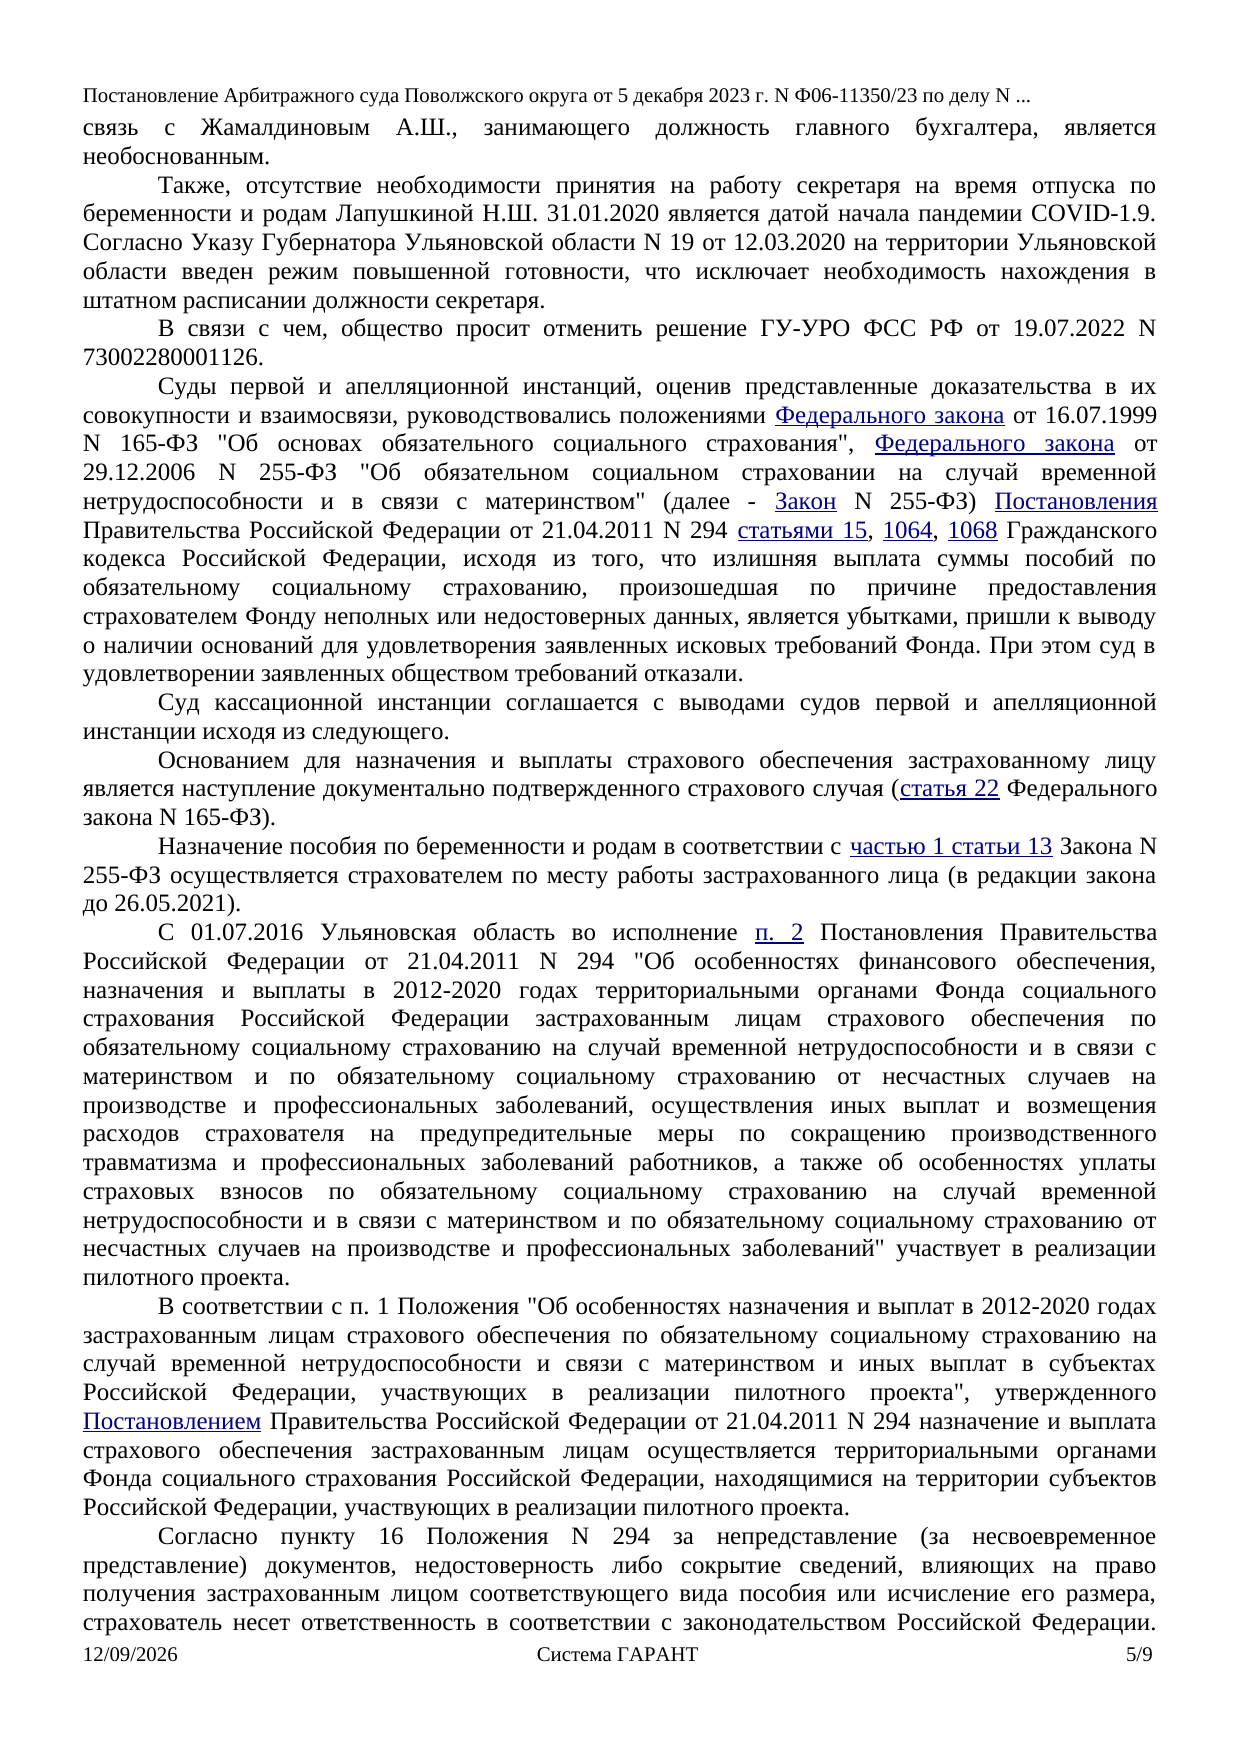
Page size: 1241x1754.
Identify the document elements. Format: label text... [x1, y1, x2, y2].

text Согласно пункту 16 Положения N 294 за непредставление (за несвоевременное представление) документов, недостоверность либо сокрытие сведений, влияющих на право получения застрахованным лицом соответствующего вида пособия или исчисление его размера, страхователь несет ответственность в соответствии с законодательством Российской Федерации. [83, 1521, 1157, 1636]
text В связи с чем, общество просит отменить решение ГУ-УРО ФСС РФ от 19.07.2022 N 73002280001126. [83, 313, 1157, 371]
text В соответствии с п. 1 Положения "Об особенностях назначения и выплат в 2012-2020 годах застрахованным лицам страхового обеспечения по обязательному социальному страхованию на случай временной нетрудоспособности и связи с материнством и иных выплат в субъектах Российской Федерации, участвующих в реализации пилотного проекта", утвержденного Постановлением Правительства Российской Федерации от 21.04.2011 N 294 назначение и выплата страхового обеспечения застрахованным лицам осуществляется территориальными органами Фонда социального страхования Российской Федерации, находящимися на территории субъектов Российской Федерации, участвующих в реализации пилотного проекта. [83, 1291, 1157, 1521]
text Также, отсутствие необходимости принятия на работу секретаря на время отпуска по беременности и родам Лапушкиной Н.Ш. 31.01.2020 является датой начала пандемии COVID-1.9. Согласно Указу Губернатора Ульяновской области N 19 от 12.03.2020 на территории Ульяновской области введен режим повышенной готовности, что исключает необходимость нахождения в штатном расписании должности секретаря. [83, 170, 1157, 313]
text С 01.07.2016 Ульяновская область во исполнение п. 2 Постановления Правительства Российской Федерации от 21.04.2011 N 294 "Об особенностях финансового обеспечения, назначения и выплаты в 2012-2020 годах территориальными органами Фонда социального страхования Российской Федерации застрахованным лицам страхового обеспечения по обязательному социальному страхованию на случай временной нетрудоспособности и в связи с материнством и по обязательному социальному страхованию от несчастных случаев на производстве и профессиональных заболеваний, осуществления иных выплат и возмещения расходов страхователя на предупредительные меры по сокращению производственного травматизма и профессиональных заболеваний работников, а также об особенностях уплаты страховых взносов по обязательному социальному страхованию на случай временной нетрудоспособности и в связи с материнством и по обязательному социальному страхованию от несчастных случаев на производстве и профессиональных заболеваний" участвует в реализации пилотного проекта. [83, 917, 1157, 1291]
text Назначение пособия по беременности и родам в соответствии с частью 1 статьи 13 Закона N 255-ФЗ осуществляется страхователем по месту работы застрахованного лица (в редакции закона до 26.05.2021). [83, 831, 1157, 917]
text Суд кассационной инстанции соглашается с выводами судов первой и апелляционной инстанции исходя из следующего. [83, 687, 1157, 745]
text Суды первой и апелляционной инстанций, оценив представленные доказательства в их совокупности и взаимосвязи, руководствовались положениями Федерального закона от 16.07.1999 N 165-ФЗ "Об основах обязательного социального страхования", Федерального закона от 29.12.2006 N 255-ФЗ "Об обязательном социальном страховании на случай временной нетрудоспособности и в связи с материнством" (далее - Закон N 255-ФЗ) Постановления Правительства Российской Федерации от 21.04.2011 N 294 статьями 15, 1064, 1068 Гражданского кодекса Российской Федерации, исходя из того, что излишняя выплата суммы пособий по обязательному социальному страхованию, произошедшая по причине предоставления страхователем Фонду неполных или недостоверных данных, является убытками, пришли к выводу о наличии оснований для удовлетворения заявленных исковых требований Фонда. При этом суд в удовлетворении заявленных обществом требований отказали. [83, 371, 1157, 687]
text связь с Жамалдиновым А.Ш., занимающего должность главного бухгалтера, является необоснованным. [83, 112, 1157, 170]
text Основанием для назначения и выплаты страхового обеспечения застрахованному лицу является наступление документально подтвержденного страхового случая (статья 22 Федерального закона N 165-ФЗ). [83, 745, 1157, 831]
